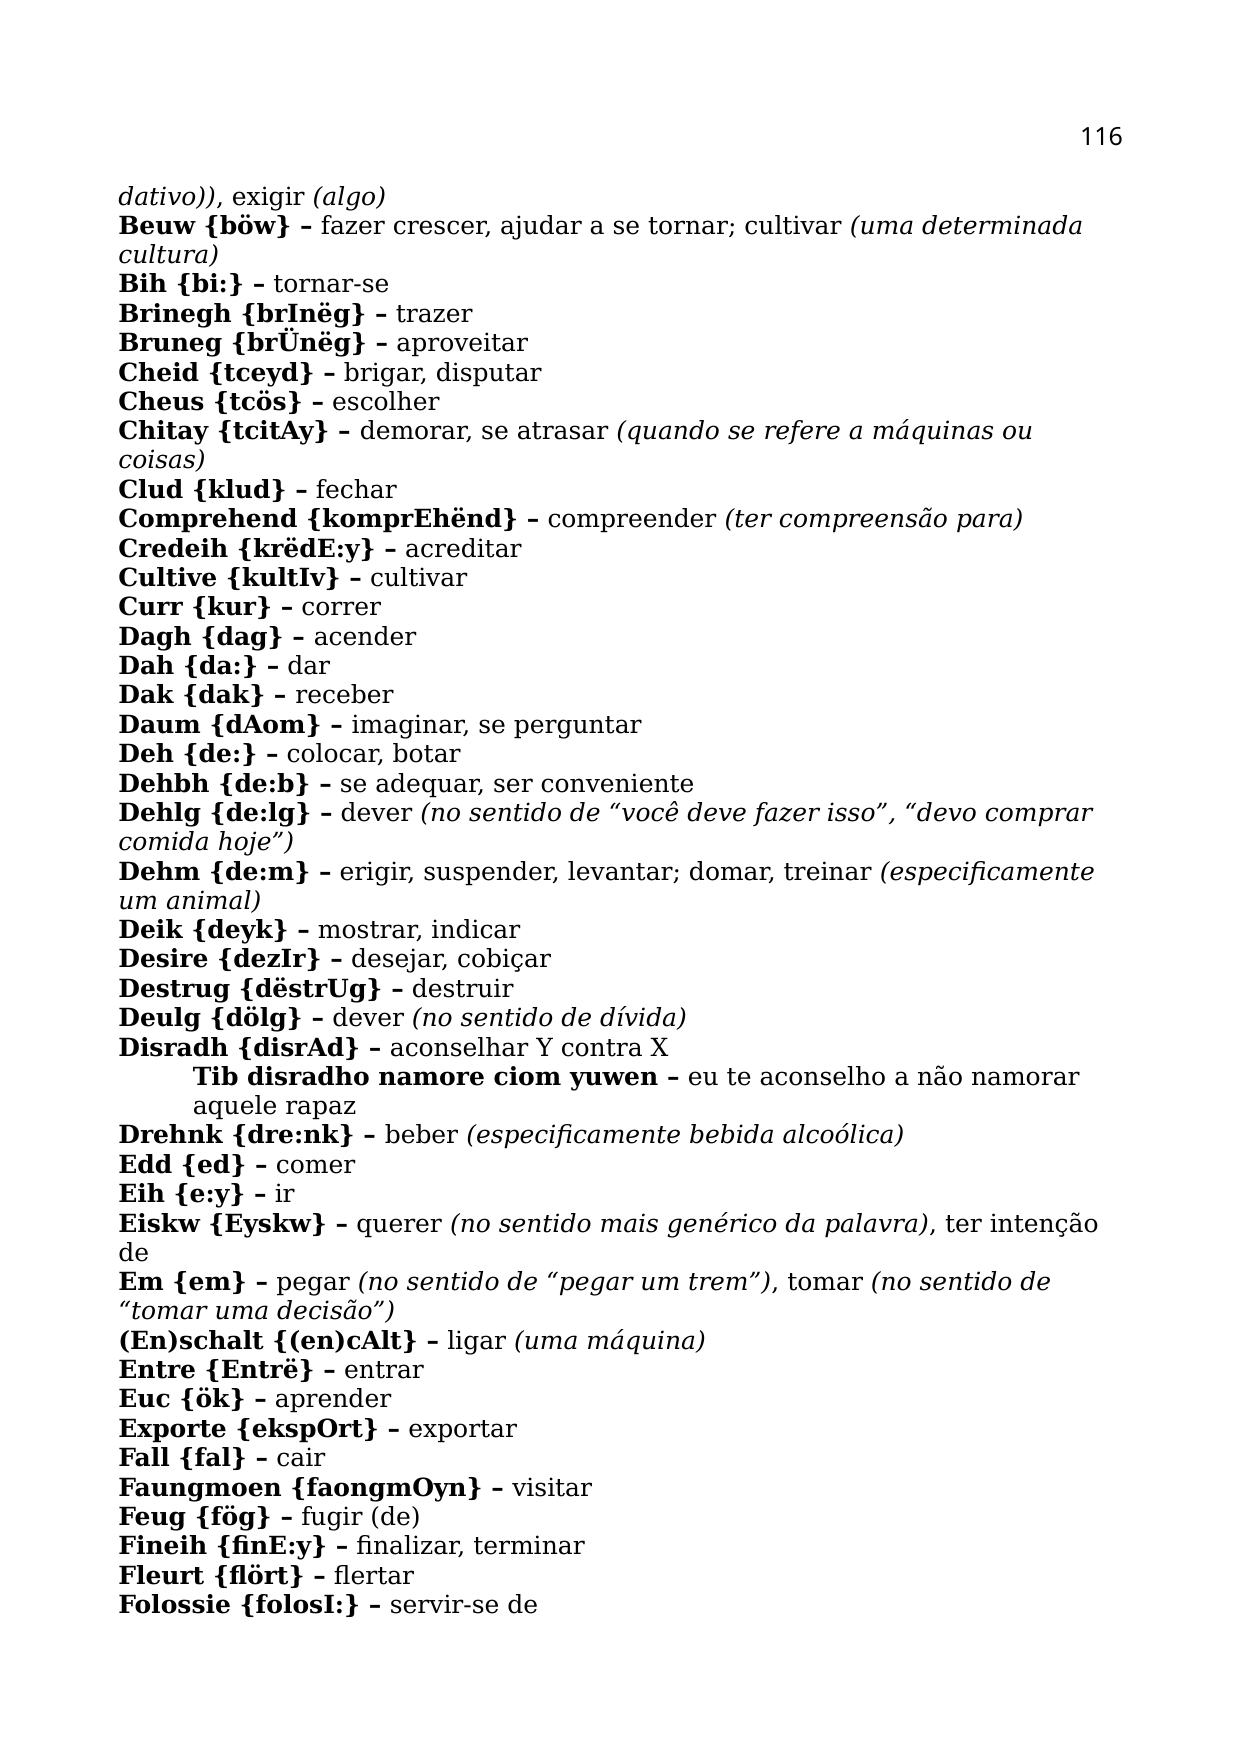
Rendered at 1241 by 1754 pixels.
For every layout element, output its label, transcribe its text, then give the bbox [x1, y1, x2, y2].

text Cultive {kultIv} – cultivar [118, 563, 1123, 592]
text Dak {dak} – receber [118, 680, 1123, 710]
text Dehbh {de:b} – se adequar, ser conveniente [118, 768, 1123, 798]
text (En)schalt {(en)cAlt} – ligar (uma máquina) [118, 1326, 1123, 1355]
text Comprehend {komprEhënd} – compreender (ter compreensão para) [118, 504, 1123, 533]
text dativo)), exigir (algo) [118, 182, 1123, 211]
text Daum {dAom} – imaginar, se perguntar [118, 710, 1123, 739]
text Folossie {folosI:} – servir-se de [118, 1590, 1123, 1619]
text Credeih {krëdE:y} – acreditar [118, 533, 1123, 563]
text Drehnk {dre:nk} – beber (especificamente bebida alcoólica) [118, 1120, 1123, 1150]
text Feug {fög} – fugir (de) [118, 1502, 1123, 1531]
text Bih {bi:} – tornar-se [118, 269, 1123, 299]
text Euc {ök} – aprender [118, 1384, 1123, 1414]
text Exporte {ekspOrt} – exportar [118, 1414, 1123, 1443]
text Disradh {disrAd} – aconselhar Y contra X [118, 1032, 1123, 1062]
text Edd {ed} – comer [118, 1150, 1123, 1179]
text Dehm {de:m} – erigir, suspender, levantar; domar, treinar (especificamente um animal) [118, 856, 1123, 915]
text Deulg {dölg} – dever (no sentido de dívida) [118, 1003, 1123, 1032]
text Fleurt {flört} – flertar [118, 1561, 1123, 1590]
text Fineih {finE:y} – finalizar, terminar [118, 1531, 1123, 1561]
text Deh {de:} – colocar, botar [118, 739, 1123, 768]
text Beuw {böw} – fazer crescer, ajudar a se tornar; cultivar (uma determinada cultura) [118, 211, 1123, 269]
text Cheus {tcös} – escolher [118, 387, 1123, 416]
text Dagh {dag} – acender [118, 622, 1123, 651]
text Entre {Entrë} – entrar [118, 1355, 1123, 1384]
text Deik {deyk} – mostrar, indicar [118, 915, 1123, 944]
text Eiskw {Eyskw} – querer (no sentido mais genérico da palavra), ter intenção de [118, 1208, 1123, 1267]
text Brinegh {brInëg} – trazer [118, 299, 1123, 328]
text Eih {e:y} – ir [118, 1179, 1123, 1208]
text Dah {da:} – dar [118, 651, 1123, 680]
text Bruneg {brÜnëg} – aproveitar [118, 328, 1123, 357]
text Destrug {dëstrUg} – destruir [118, 974, 1123, 1003]
text Desire {dezIr} – desejar, cobiçar [118, 944, 1123, 974]
text Fall {fal} – cair [118, 1443, 1123, 1472]
text Clud {klud} – fechar [118, 475, 1123, 504]
text Faungmoen {faongmOyn} – visitar [118, 1472, 1123, 1502]
text Curr {kur} – correr [118, 592, 1123, 622]
text Em {em} – pegar (no sentido de “pegar um trem”), tomar (no sentido de “tomar uma decisão”) [118, 1267, 1123, 1326]
text Dehlg {de:lg} – dever (no sentido de “você deve fazer isso”, “devo comprar comida hoje”) [118, 798, 1123, 856]
text Tib disradho namore ciom yuwen – eu te aconselho a não namorar aquele rapaz [193, 1062, 1123, 1120]
text Cheid {tceyd} – brigar, disputar [118, 357, 1123, 387]
text Chitay {tcitAy} – demorar, se atrasar (quando se refere a máquinas ou coisas) [118, 416, 1123, 475]
